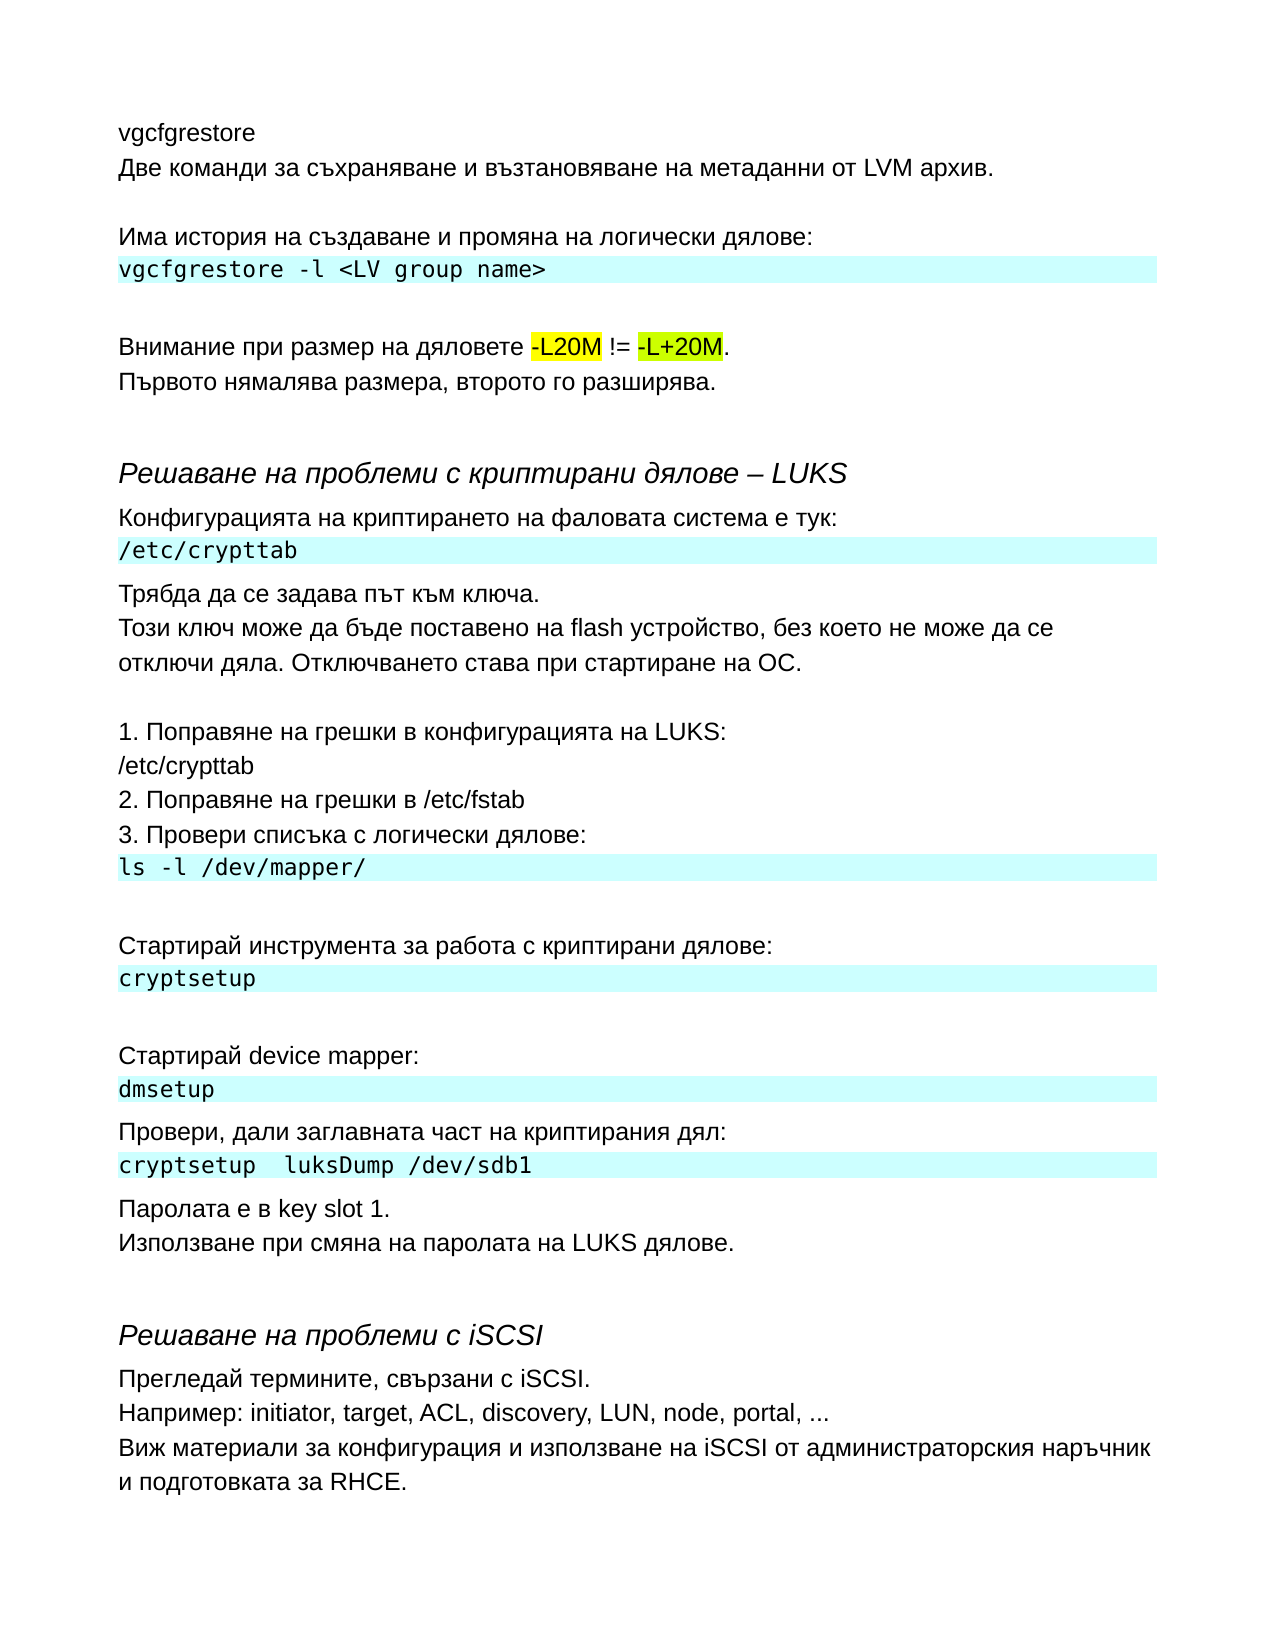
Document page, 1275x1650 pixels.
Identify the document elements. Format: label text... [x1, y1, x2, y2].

text Паролата е в key slot 1. [118, 1193, 1157, 1222]
text Например: initiator, target, ACL, discovery, LUN, node, portal, ... [118, 1398, 1157, 1427]
text Стартирай инструмента за работа с криптирани дялове: [118, 931, 1157, 959]
text Внимание при размер на дяловете -L20M != -L+20M. [118, 332, 1157, 361]
text Използване при смяна на паролата на LUKS дялове. [118, 1228, 1157, 1257]
text 2. Поправяне на грешки в /etc/fstab [118, 786, 1157, 814]
text Първото нямалява размера, второто го разширява. [118, 367, 1157, 395]
text vgcfgrestore [118, 118, 1157, 147]
text Две команди за съхраняване и възтановяване на метаданни от LVM архив. [118, 153, 1157, 181]
text cryptsetup luksDump /dev/sdb1 [118, 1152, 1157, 1178]
text Виж материали за конфигурация и използване на iSCSI от администраторския наръчник и подготовката за RHCE. [118, 1433, 1157, 1496]
text Трябда да се задава път към ключа. [118, 579, 1157, 607]
text dmsetup [118, 1076, 1157, 1102]
text 1. Поправяне на грешки в конфигурацията на LUKS: [118, 717, 1157, 745]
text 3. Провери списъка с логически дялове: [118, 820, 1157, 849]
text Провери, дали заглавната част на криптирания дял: [118, 1117, 1157, 1146]
text cryptsetup [118, 965, 1157, 992]
subtitle Решаване на проблеми с iSCSI [118, 1318, 1157, 1351]
text Има история на създаване и промяна на логически дялове: [118, 222, 1157, 250]
text /etc/crypttab [118, 537, 1157, 564]
text Конфигурацията на криптирането на фаловата система е тук: [118, 502, 1157, 531]
text ls -l /dev/mapper/ [118, 854, 1157, 881]
text Този ключ може да бъде поставено на flash устройство, без което не може да се отключи дяла. Отключването става при стартиране на ОС. [118, 613, 1157, 676]
text vgcfgrestore -l <LV group name> [118, 256, 1157, 283]
text Прегледай термините, свързани с iSCSI. [118, 1364, 1157, 1393]
text Стартирай device mapper: [118, 1041, 1157, 1070]
subtitle Решаване на проблеми с криптирани дялове – LUKS [118, 456, 1157, 490]
text /etc/crypttab [118, 751, 1157, 780]
